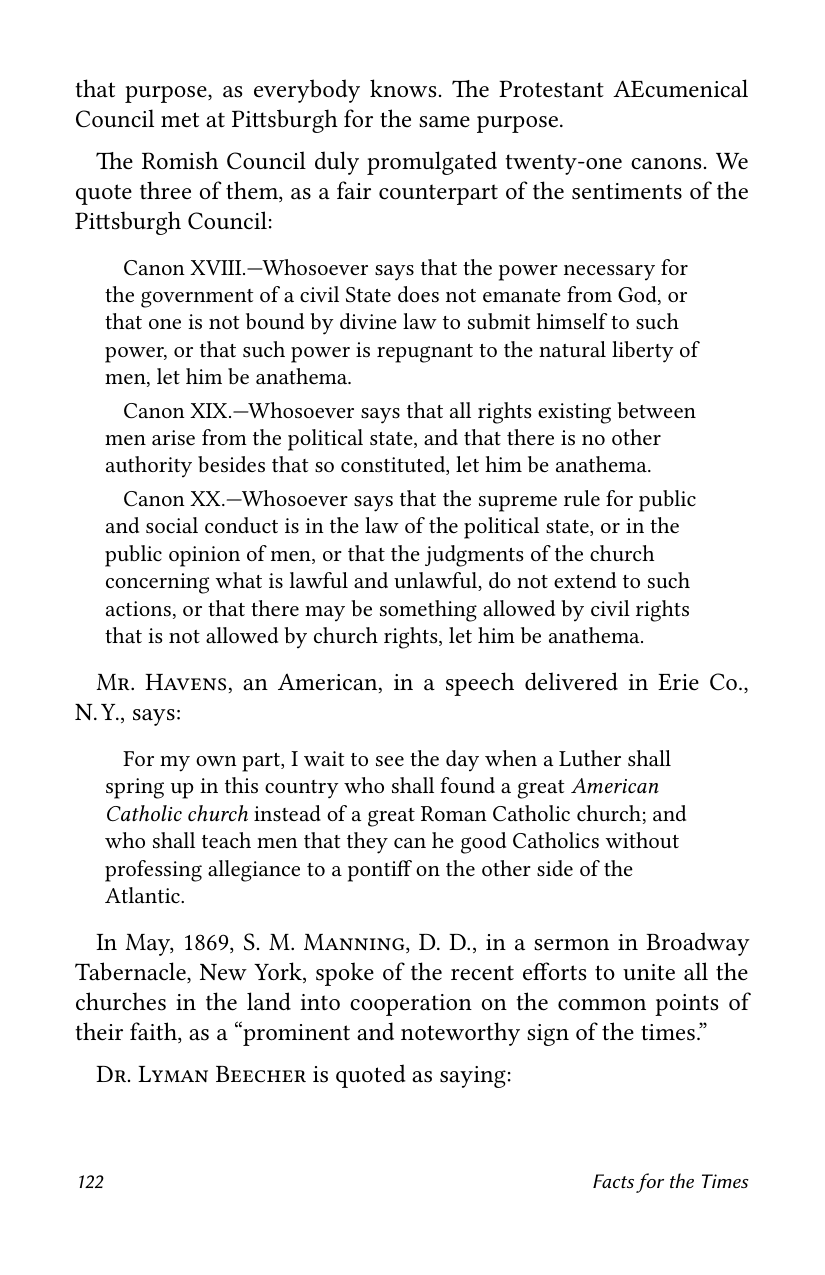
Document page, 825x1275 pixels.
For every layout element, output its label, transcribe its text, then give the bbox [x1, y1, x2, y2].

text Canon XX.—Whosoever says that the supreme rule for public and social conduct is in the law of the political state, or in the public opinion of men, or that the judgments of the church concerning what is lawful and unlawful, do not extend to such actions, or that there may be something allowed by civil rights that is not allowed by church rights, let him be anathema. [105, 486, 720, 649]
text Canon XVIII.—Whosoever says that the power necessary for the government of a civil State does not emanate from God, or that one is not bound by divine law to submit himself to such power, or that such power is repugnant to the natural liberty of men, let him be anathema. [105, 254, 720, 390]
text The Romish Council duly promulgated twenty-one canons. We quote three of them, as a fair counterpart of the sentiments of the Pittsburgh Council: [75, 147, 750, 235]
text For my own part, I wait to see the day when a Luther shall spring up in this country who shall found a great American Catholic church instead of a great Roman Catholic church; and who shall teach men that they can he good Catholics without professing allegiance to a pontiff on the other side of the Atlantic. [105, 746, 720, 909]
text Canon XIX.—Whosoever says that all rights existing between men arise from the political state, and that there is no other authority besides that so constituted, let him be anathema. [105, 398, 720, 478]
text In May, 1869, S. M. Manning, D. D., in a sermon in Broadway Tabernacle, New York, spoke of the recent efforts to unite all the churches in the land into cooperation on the common points of their faith, as a “prominent and noteworthy sign of the times.” [75, 928, 750, 1047]
text Dr. Lyman Beecher is quoted as saying: [75, 1060, 750, 1089]
text that purpose, as everybody knows. The Protestant AEcumenical Council met at Pittsburgh for the same purpose. [75, 75, 750, 133]
text Mr. Havens, an American, in a speech delivered in Erie Co., N. Y., says: [75, 668, 750, 727]
